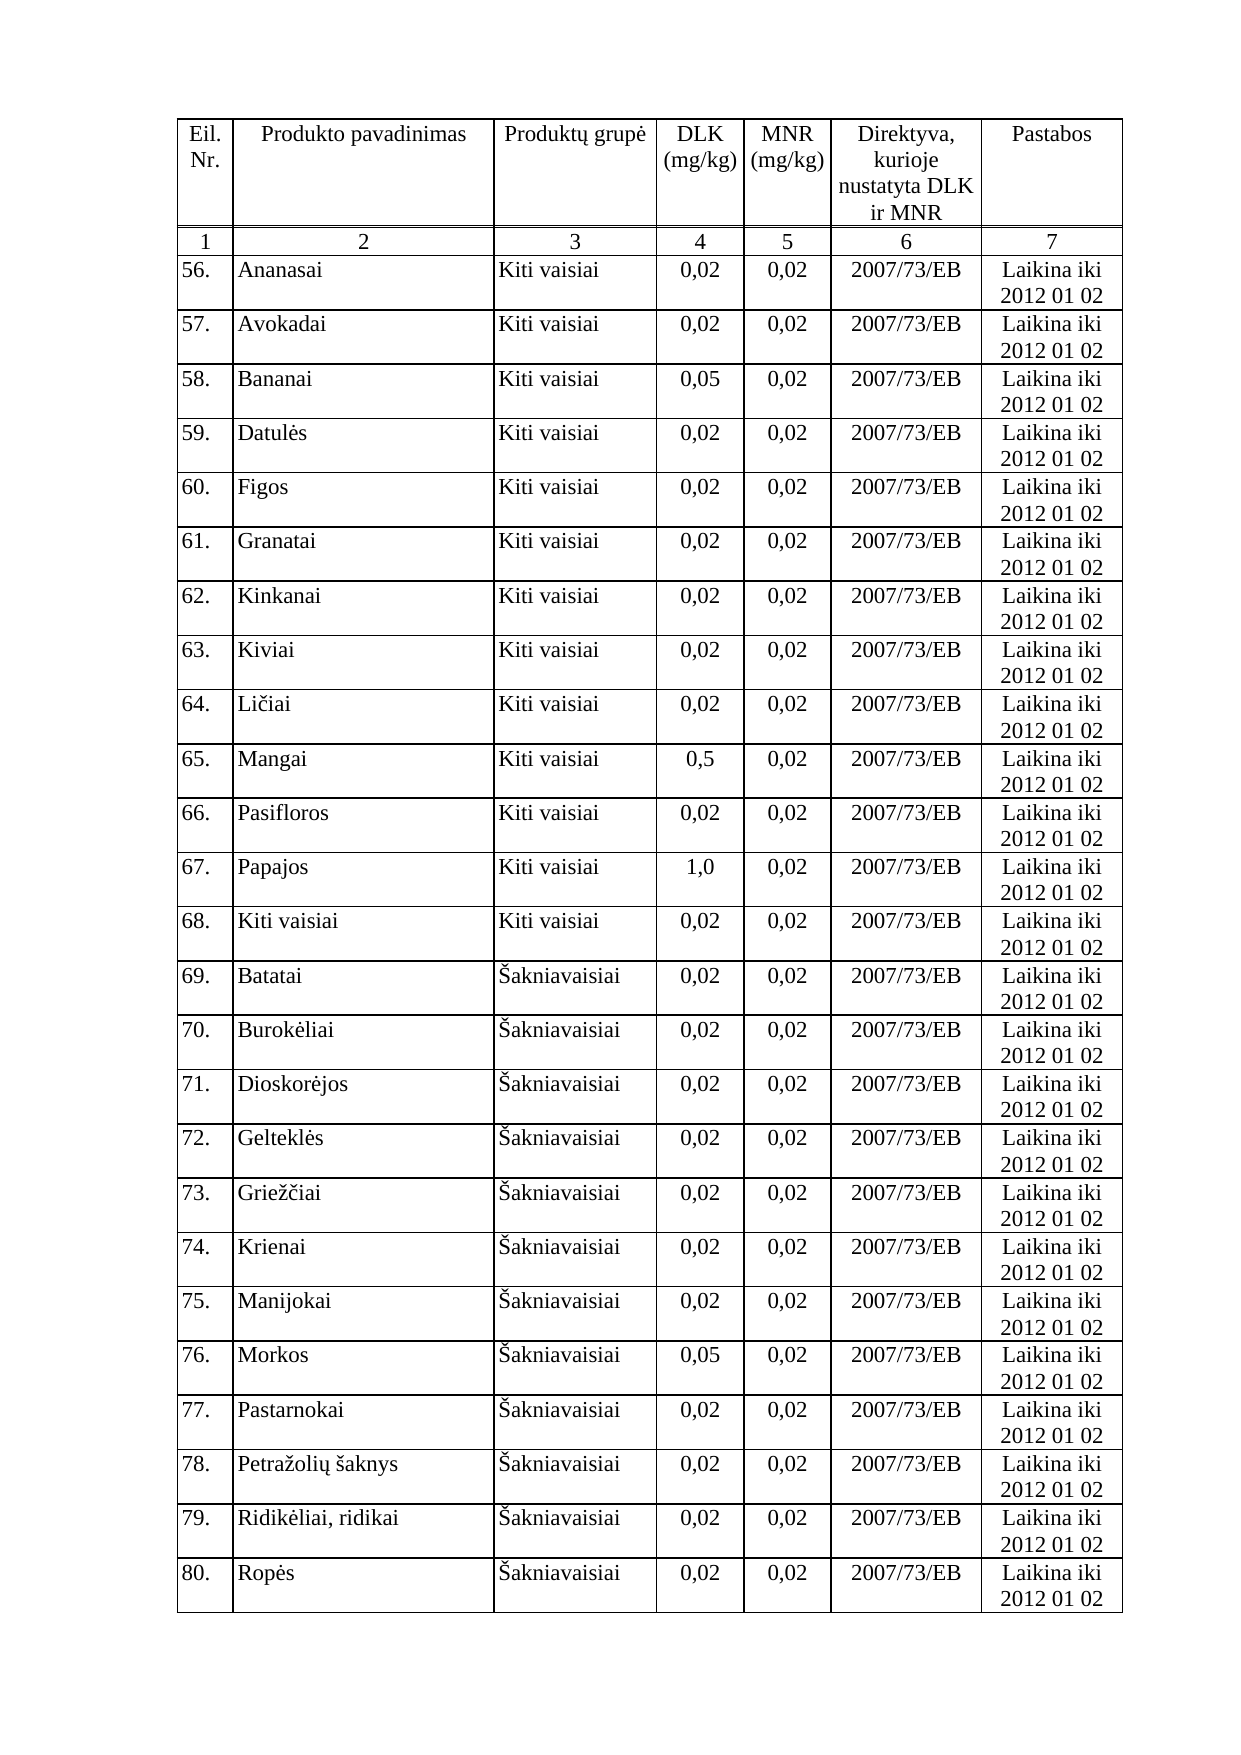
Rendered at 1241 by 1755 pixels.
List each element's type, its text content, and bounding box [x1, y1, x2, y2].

table_cell 59. [178, 419, 232, 472]
table_cell 2007/73/EB [832, 799, 981, 852]
table_cell 1,0 [657, 853, 743, 906]
table_header Produkto pavadinimas [234, 120, 493, 225]
table_cell 0,02 [657, 582, 743, 634]
table_cell Šakniavaisiai [495, 1450, 656, 1503]
table_header Produktų grupė [495, 120, 656, 225]
table_cell Šakniavaisiai [495, 1179, 656, 1231]
table_cell 64. [178, 690, 232, 743]
table_cell Figos [234, 473, 493, 526]
table_cell Kiti vaisiai [495, 582, 656, 634]
table_cell 2007/73/EB [832, 1396, 981, 1448]
table_cell 0,02 [657, 799, 743, 852]
table_cell 0,02 [657, 473, 743, 526]
table_cell 66. [178, 799, 232, 852]
table_cell 2007/73/EB [832, 636, 981, 689]
table_cell 0,5 [657, 745, 743, 797]
table_header MNR (mg/kg) [745, 120, 830, 225]
table_cell 69. [178, 962, 232, 1014]
table_header Eil. Nr. [178, 120, 232, 225]
table_cell 2007/73/EB [832, 582, 981, 634]
table_cell 0,02 [745, 853, 830, 906]
table_cell 2007/73/EB [832, 1505, 981, 1557]
table_cell 0,02 [657, 528, 743, 580]
table_cell 61. [178, 528, 232, 580]
table_cell Kiviai [234, 636, 493, 689]
table_cell Šakniavaisiai [495, 1287, 656, 1340]
table_cell 0,02 [657, 1070, 743, 1123]
table_cell 0,02 [657, 311, 743, 363]
table_cell 0,02 [657, 962, 743, 1014]
table_cell 2007/73/EB [832, 256, 981, 309]
table_cell 2007/73/EB [832, 419, 981, 472]
table_cell Manijokai [234, 1287, 493, 1340]
table_cell Šakniavaisiai [495, 1016, 656, 1069]
table_cell 0,02 [657, 1179, 743, 1231]
table_cell Šakniavaisiai [495, 962, 656, 1014]
table_cell Mangai [234, 745, 493, 797]
table_cell Kiti vaisiai [234, 907, 493, 960]
table_cell Kinkanai [234, 582, 493, 634]
table_cell Krienai [234, 1233, 493, 1286]
table_cell 0,02 [745, 473, 830, 526]
table_cell Petražolių šaknys [234, 1450, 493, 1503]
table_cell Šakniavaisiai [495, 1233, 656, 1286]
table_cell 3 [652, 228, 656, 254]
table_cell Kiti vaisiai [495, 745, 656, 797]
table_cell 68. [178, 907, 232, 960]
table_cell 0,02 [745, 745, 830, 797]
table_cell Dioskorėjos [234, 1070, 493, 1123]
table_cell 0,02 [745, 1505, 830, 1557]
table_cell Morkos [234, 1342, 493, 1394]
table_cell 0,02 [657, 1450, 743, 1503]
table_cell 56. [178, 256, 232, 309]
table_cell Ropės [234, 1559, 493, 1611]
table_cell Ličiai [234, 690, 493, 743]
table_cell 79. [178, 1505, 232, 1557]
table_cell Gelteklės [234, 1125, 493, 1177]
table_cell 71. [178, 1070, 232, 1123]
table_cell 0,02 [745, 1559, 830, 1611]
table_cell Griežčiai [234, 1179, 493, 1231]
table_cell 4 [657, 228, 661, 254]
table_cell 2007/73/EB [832, 745, 981, 797]
table_cell Burokėliai [234, 1016, 493, 1069]
table_cell Šakniavaisiai [495, 1342, 656, 1394]
table_cell 74. [178, 1233, 232, 1286]
table_cell 2007/73/EB [832, 311, 981, 363]
table_cell 0,02 [745, 1070, 830, 1123]
table_cell Avokadai [234, 311, 493, 363]
table_cell 2007/73/EB [832, 1287, 981, 1340]
table_cell 67. [178, 853, 232, 906]
table_cell 0,02 [657, 1287, 743, 1340]
table_cell Šakniavaisiai [495, 1505, 656, 1557]
table_cell 0,02 [745, 1233, 830, 1286]
table_cell Kiti vaisiai [495, 256, 656, 309]
table_cell Kiti vaisiai [495, 853, 656, 906]
table_cell 60. [178, 473, 232, 526]
table_cell 0,02 [745, 799, 830, 852]
table_cell 0,05 [657, 1342, 743, 1394]
table_cell 0,02 [657, 690, 743, 743]
table_cell Batatai [234, 962, 493, 1014]
table_cell Papajos [234, 853, 493, 906]
table_cell 7 [982, 228, 986, 254]
table_cell 0,02 [657, 907, 743, 960]
table_header DLK (mg/kg) [657, 120, 743, 225]
table_cell 2007/73/EB [832, 1016, 981, 1069]
table_cell 73. [178, 1179, 232, 1231]
table_cell 2007/73/EB [832, 1559, 981, 1611]
table_cell 2007/73/EB [832, 1179, 981, 1231]
table_cell 2007/73/EB [832, 962, 981, 1014]
table_cell 0,02 [657, 1396, 743, 1448]
table_cell 7 [1118, 228, 1122, 254]
table_cell Kiti vaisiai [495, 636, 656, 689]
table_cell Kiti vaisiai [495, 311, 656, 363]
table_cell Šakniavaisiai [495, 1396, 656, 1448]
table_cell 2007/73/EB [832, 1125, 981, 1177]
table_cell Bananai [234, 365, 493, 417]
table_cell Šakniavaisiai [495, 1559, 656, 1611]
table_cell 75. [178, 1287, 232, 1340]
table_cell 0,02 [657, 636, 743, 689]
table_cell 2007/73/EB [832, 853, 981, 906]
table_header Pastabos [982, 120, 1122, 225]
table_cell 2007/73/EB [832, 365, 981, 417]
table_cell Šakniavaisiai [495, 1070, 656, 1123]
table_cell 0,02 [657, 1559, 743, 1611]
table_cell 0,02 [657, 1125, 743, 1177]
table_cell Pastarnokai [234, 1396, 493, 1448]
table_cell Kiti vaisiai [495, 907, 656, 960]
table_cell 0,02 [657, 419, 743, 472]
table_cell 78. [178, 1450, 232, 1503]
table_cell 76. [178, 1342, 232, 1394]
table_cell 70. [178, 1016, 232, 1069]
table_cell Kiti vaisiai [495, 473, 656, 526]
table_cell 0,02 [657, 1505, 743, 1557]
table_cell Datulės [234, 419, 493, 472]
table_cell 0,02 [745, 907, 830, 960]
table_cell 0,02 [745, 1342, 830, 1394]
table_cell 0,02 [745, 690, 830, 743]
table_cell 0,02 [745, 1016, 830, 1069]
table_cell Kiti vaisiai [495, 365, 656, 417]
table_cell 63. [178, 636, 232, 689]
table_cell 2007/73/EB [832, 690, 981, 743]
table_cell 0,02 [745, 1179, 830, 1231]
table_cell 77. [178, 1396, 232, 1448]
table_cell 0,02 [745, 419, 830, 472]
table_cell 2007/73/EB [832, 528, 981, 580]
table_cell Kiti vaisiai [495, 528, 656, 580]
table_cell 0,02 [745, 1450, 830, 1503]
table_cell 0,02 [657, 1233, 743, 1286]
table_cell Granatai [234, 528, 493, 580]
table_cell 57. [178, 311, 232, 363]
table_cell 0,02 [745, 1287, 830, 1340]
table_cell 2007/73/EB [832, 907, 981, 960]
table_cell 0,02 [745, 256, 830, 309]
table_cell 2007/73/EB [832, 1342, 981, 1394]
table_cell 0,02 [745, 1396, 830, 1448]
table_cell Kiti vaisiai [495, 799, 656, 852]
table_cell 0,02 [745, 528, 830, 580]
table_cell Šakniavaisiai [495, 1125, 656, 1177]
table_cell Kiti vaisiai [495, 419, 656, 472]
table_cell 0,02 [745, 311, 830, 363]
table_cell 72. [178, 1125, 232, 1177]
table_cell Ananasai [234, 256, 493, 309]
table_cell 62. [178, 582, 232, 634]
table_cell 0,02 [657, 256, 743, 309]
table_cell Pasifloros [234, 799, 493, 852]
table_cell Kiti vaisiai [495, 690, 656, 743]
table_cell 0,02 [745, 1125, 830, 1177]
table_cell 0,02 [745, 365, 830, 417]
table_cell 58. [178, 365, 232, 417]
table_cell 2007/73/EB [832, 1233, 981, 1286]
table_cell 6 [977, 228, 981, 254]
table_cell 2007/73/EB [832, 1070, 981, 1123]
table_cell 0,02 [745, 636, 830, 689]
table_cell 2007/73/EB [832, 1450, 981, 1503]
table_cell 0,02 [657, 1016, 743, 1069]
table_cell Ridikėliai, ridikai [234, 1505, 493, 1557]
table_cell 2007/73/EB [832, 473, 981, 526]
table_cell 80. [178, 1559, 232, 1611]
table_cell 0,05 [657, 365, 743, 417]
table_cell 65. [178, 745, 232, 797]
table_cell 0,02 [745, 582, 830, 634]
table_cell 0,02 [745, 962, 830, 1014]
